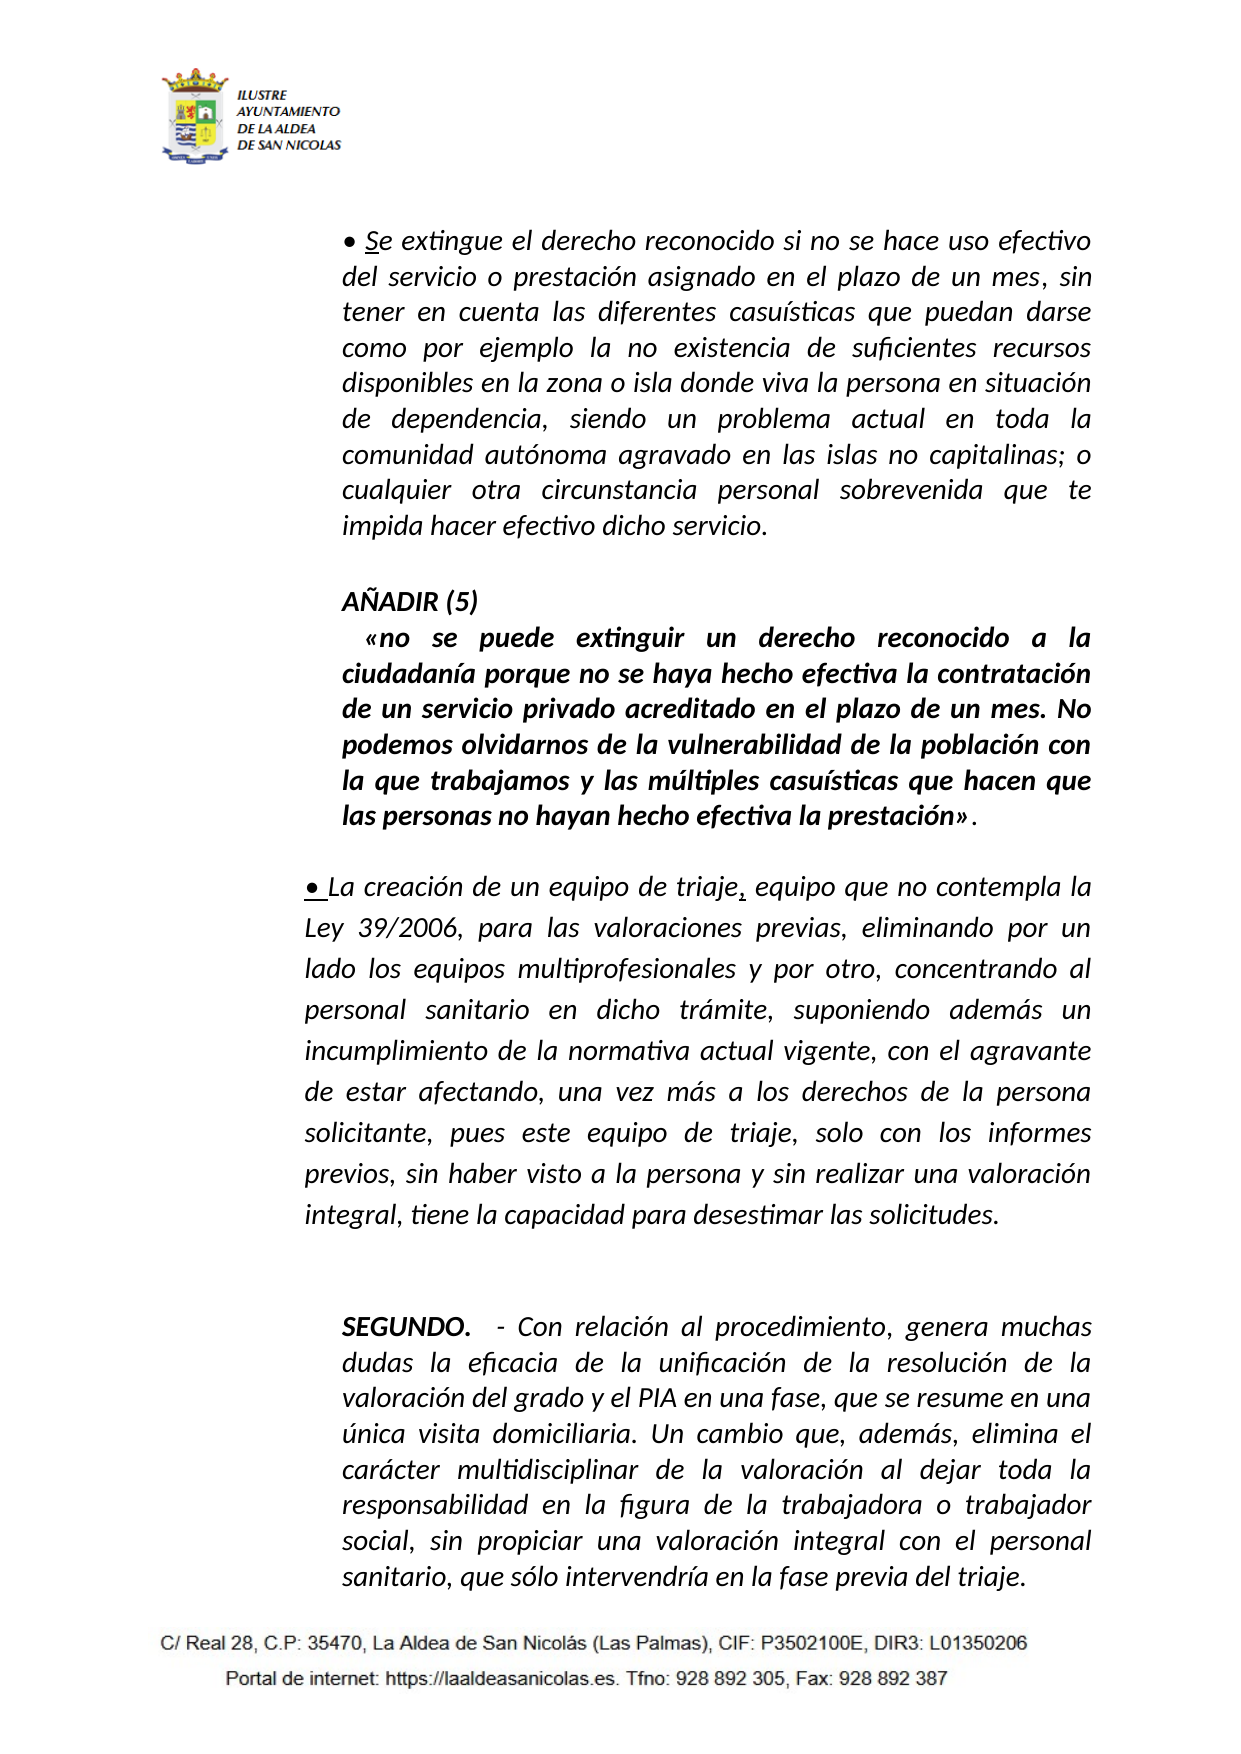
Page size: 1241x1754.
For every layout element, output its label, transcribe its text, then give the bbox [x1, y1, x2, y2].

subtitle «no se puede extinguir un derecho reconocido a la ciudadanía porque no se haya hecho efectiva la contratación de un servicio privado acreditado en el plazo de un mes. No podemos olvidarnos de la vulnerabilidad de la población con la que trabajamos y las múltiples casuísticas que hacen que las personas no hayan hecho efectiva la prestación». [342, 619, 1093, 833]
subtitle • Se extingue el derecho reconocido si no se hace uso efectivo del servicio o prestación asignado en el plazo de un mes, sin tener en cuenta las diferentes casuísticas que puedan darse como por ejemplo la no existencia de suficientes recursos disponibles en la zona o isla donde viva la persona en situación de dependencia, siendo un problema actual en toda la comunidad autónoma agravado en las islas no capitalinas; o cualquier otra circunstancia personal sobrevenida que te impida hacer efectivo dicho servicio. [342, 222, 1093, 543]
subtitle SEGUNDO. - Con relación al procedimiento, genera muchas dudas la eficacia de la unificación de la resolución de la valoración del grado y el PIA en una fase, que se resume en una única visita domiciliaria. Un cambio que, además, elimina el carácter multidisciplinar de la valoración al dejar toda la responsabilidad en la figura de la trabajadora o trabajador social, sin propiciar una valoración integral con el personal sanitario, que sólo intervendría en la fase previa del triaje. [342, 1308, 1093, 1593]
subtitle • La creación de un equipo de triaje, equipo que no contempla la Ley 39/2006, para las valoraciones previas, eliminando por un lado los equipos multiprofesionales y por otro, concentrando al personal sanitario en dicho trámite, suponiendo además un incumplimiento de la normativa actual vigente, con el agravante de estar afectando, una vez más a los derechos de la persona solicitante, pues este equipo de triaje, solo con los informes previos, sin haber visto a la persona y sin realizar una valoración integral, tiene la capacidad para desestimar las solicitudes. [304, 868, 1093, 1232]
subtitle AÑADIR (5) [342, 583, 1093, 619]
picture [148, 60, 357, 172]
picture [149, 1627, 1034, 1694]
